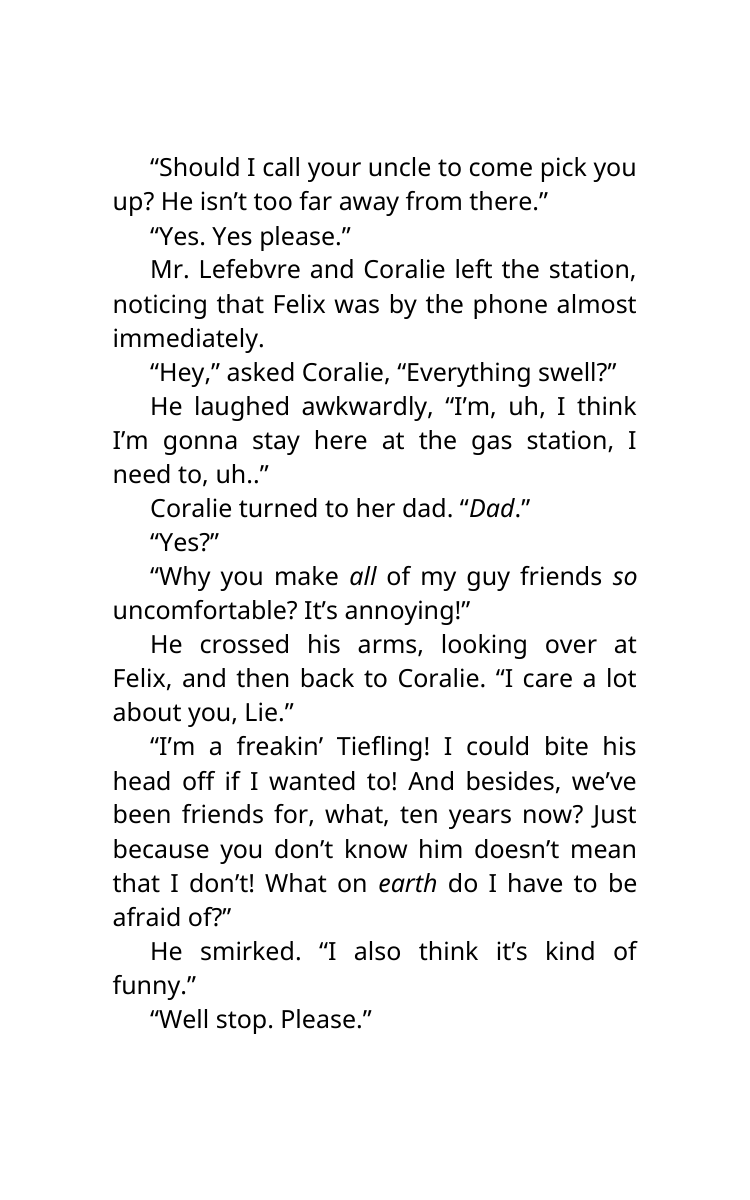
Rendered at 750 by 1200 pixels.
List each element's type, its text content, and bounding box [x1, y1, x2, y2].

text He laughed awkwardly, “I’m, uh, I think I’m gonna stay here at the gas station, I need to, uh..” [112, 388, 637, 491]
text Mr. Lefebvre and Coralie left the station, noticing that Felix was by the phone almost immediately. [112, 252, 637, 354]
text “Why you make all of my guy friends so uncomfortable? It’s annoying!” [112, 559, 637, 627]
text Coralie turned to her dad. “Dad.” [112, 491, 637, 525]
text “Hey,” asked Coralie, “Everything swell?” [112, 354, 637, 388]
text “Well stop. Please.” [112, 1002, 637, 1036]
text “Yes?” [112, 525, 637, 559]
text He smirked. “I also think it’s kind of funny.” [112, 933, 637, 1002]
text “Should I call your uncle to come pick you up? He isn’t too far away from there.” [112, 150, 637, 218]
text “I’m a freakin’ Tiefling! I could bite his head off if I wanted to! And besides, we’ve been friends for, what, ten years now? Just because you don’t know him doesn’t mean that I don’t! What on earth do I have to be afraid of?” [112, 729, 637, 933]
text “Yes. Yes please.” [112, 218, 637, 252]
text He crossed his arms, looking over at Felix, and then back to Coralie. “I care a lot about you, Lie.” [112, 627, 637, 729]
